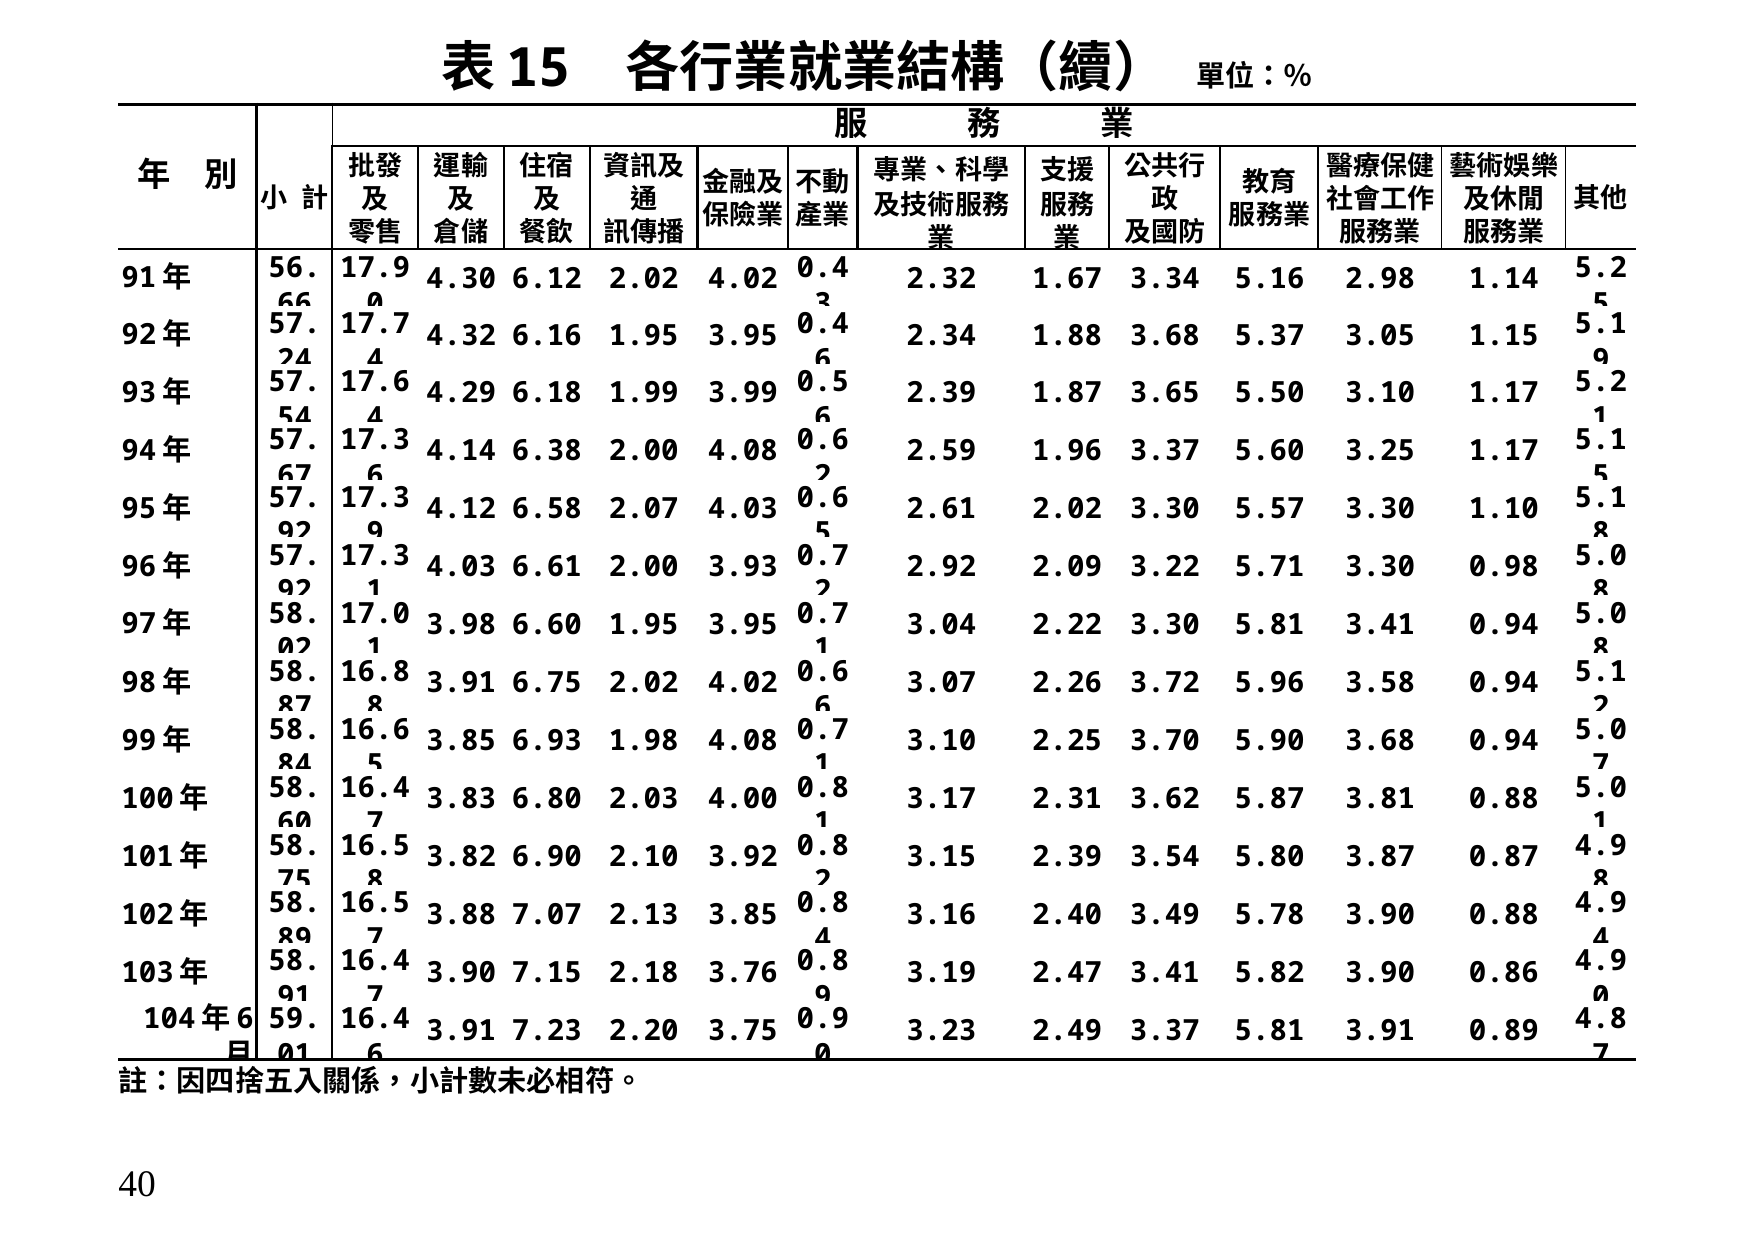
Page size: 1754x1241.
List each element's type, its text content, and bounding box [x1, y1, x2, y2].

table_cell 2.02 [590, 653, 697, 711]
table_cell 4.12 [418, 479, 504, 537]
table_cell 2.98 [1318, 250, 1442, 305]
table_cell 96年 [118, 537, 255, 595]
table_cell 0.88 [1442, 885, 1565, 942]
table_cell 5.82 [1220, 943, 1318, 1000]
table_cell 5.15 [1565, 421, 1636, 479]
table_cell 資訊及通 訊傳播業 [591, 147, 696, 247]
table_cell 58.91 [258, 943, 331, 1000]
table_cell 6.12 [504, 250, 589, 305]
table_cell 小 計 [258, 145, 331, 247]
table_cell 2.47 [1025, 943, 1109, 1000]
table_cell 104年6月 [118, 1000, 255, 1058]
table_cell 藝術娛樂及休閒 服務業 [1442, 147, 1565, 247]
table_cell 2.22 [1025, 595, 1109, 653]
table_cell 3.85 [418, 711, 504, 769]
table_cell 2.13 [590, 885, 697, 942]
table_cell 1.14 [1442, 250, 1565, 305]
table_cell 4.14 [418, 421, 504, 479]
table_cell 0.88 [1442, 769, 1565, 827]
table_cell 16.57 [333, 885, 418, 942]
table_cell 4.98 [1565, 827, 1636, 884]
table_cell 4.02 [698, 653, 788, 711]
table_cell 2.39 [858, 363, 1025, 421]
table_cell 0.94 [1442, 653, 1565, 711]
table_cell 3.37 [1109, 421, 1220, 479]
table_cell 3.85 [698, 885, 788, 942]
table_cell 5.81 [1220, 1000, 1318, 1058]
table_cell 2.07 [590, 479, 697, 537]
table_cell 6.38 [504, 421, 589, 479]
table_cell 批發及 零售業 [333, 147, 417, 247]
table_cell 5.37 [1220, 305, 1318, 363]
table_cell 3.16 [858, 885, 1025, 942]
table_cell 6.18 [504, 363, 589, 421]
table_header [258, 106, 332, 145]
table_cell 5.57 [1220, 479, 1318, 537]
table_cell 2.18 [590, 943, 697, 1000]
table_cell 5.12 [1565, 653, 1636, 711]
table_cell 0.62 [788, 421, 857, 479]
table_cell 2.59 [858, 421, 1025, 479]
table_cell 0.66 [788, 653, 857, 711]
table_cell 金融及 保險業 [699, 147, 787, 247]
table_cell 3.17 [858, 769, 1025, 827]
table_cell 3.90 [1318, 943, 1442, 1000]
table_cell 98年 [118, 653, 255, 711]
table_cell 1.88 [1025, 305, 1109, 363]
table_cell 2.39 [1025, 827, 1109, 884]
table_cell 3.68 [1318, 711, 1442, 769]
table_cell 2.34 [858, 305, 1025, 363]
table_cell 6.80 [504, 769, 589, 827]
table_cell 5.80 [1220, 827, 1318, 884]
table_cell 3.05 [1318, 305, 1442, 363]
table_cell 3.30 [1109, 595, 1220, 653]
table_cell 5.96 [1220, 653, 1318, 711]
table_cell 3.75 [698, 1000, 788, 1058]
table_cell 102年 [118, 885, 255, 942]
table_cell 58.02 [258, 595, 331, 653]
text 註：因四捨五入關係，小計數未必相符。 [118, 1061, 1636, 1099]
table_cell 91年 [118, 250, 255, 305]
table_cell 3.72 [1109, 653, 1220, 711]
table_cell 1.96 [1025, 421, 1109, 479]
table_cell 2.32 [858, 250, 1025, 305]
table_cell 3.95 [698, 595, 788, 653]
table_cell 3.34 [1109, 250, 1220, 305]
table_cell 57.54 [258, 363, 331, 421]
table_cell 58.89 [258, 885, 331, 942]
table_cell 4.94 [1565, 885, 1636, 942]
table_cell 0.89 [788, 943, 857, 1000]
table_cell 3.15 [858, 827, 1025, 884]
table_cell 2.92 [858, 537, 1025, 595]
table_cell 3.93 [698, 537, 788, 595]
table_cell 6.75 [504, 653, 589, 711]
table_cell 3.95 [698, 305, 788, 363]
table_cell 3.70 [1109, 711, 1220, 769]
table_cell 16.47 [333, 943, 418, 1000]
table_cell 17.01 [333, 595, 418, 653]
table_cell 17.90 [333, 250, 418, 305]
table_cell 3.25 [1318, 421, 1442, 479]
table_cell 3.41 [1109, 943, 1220, 1000]
table_cell 0.84 [788, 885, 857, 942]
table_cell 3.87 [1318, 827, 1442, 884]
table_cell 95年 [118, 479, 255, 537]
table_cell 3.88 [418, 885, 504, 942]
table_cell 58.75 [258, 827, 331, 884]
table_cell 醫療保健 社會工作 服務業 [1319, 147, 1441, 247]
table_cell 3.82 [418, 827, 504, 884]
table_cell 3.22 [1109, 537, 1220, 595]
table_cell 101年 [118, 827, 255, 884]
table_cell 58.60 [258, 769, 331, 827]
table_cell 6.90 [504, 827, 589, 884]
table_cell 4.30 [418, 250, 504, 305]
table_cell 4.08 [698, 711, 788, 769]
table_cell 5.08 [1565, 537, 1636, 595]
table_cell 57.92 [258, 479, 331, 537]
table_cell 2.03 [590, 769, 697, 827]
table_cell 100年 [118, 769, 255, 827]
table_cell 0.65 [788, 479, 857, 537]
table_cell 2.26 [1025, 653, 1109, 711]
table_cell 4.32 [418, 305, 504, 363]
table_cell 58.87 [258, 653, 331, 711]
table_cell 99年 [118, 711, 255, 769]
table_cell 公共行政 及國防 [1110, 147, 1219, 247]
table_cell 3.92 [698, 827, 788, 884]
table_cell 0.89 [1442, 1000, 1565, 1058]
table_cell 3.90 [418, 943, 504, 1000]
table_cell 5.16 [1220, 250, 1318, 305]
table_cell 3.49 [1109, 885, 1220, 942]
table_cell 16.47 [333, 769, 418, 827]
table_cell 4.29 [418, 363, 504, 421]
table_cell 93年 [118, 363, 255, 421]
table_cell 3.41 [1318, 595, 1442, 653]
table_cell 0.98 [1442, 537, 1565, 595]
table_cell 3.23 [858, 1000, 1025, 1058]
table_cell 1.95 [590, 595, 697, 653]
table_cell 0.56 [788, 363, 857, 421]
table_cell 3.37 [1109, 1000, 1220, 1058]
table_cell 3.98 [418, 595, 504, 653]
table_cell 支援 服務業 [1026, 147, 1108, 247]
table_cell 教育 服務業 [1221, 147, 1317, 247]
table_cell 7.07 [504, 885, 589, 942]
table_header 年 別 [118, 106, 255, 247]
table_cell 3.76 [698, 943, 788, 1000]
table_cell 7.23 [504, 1000, 589, 1058]
table_cell 58.84 [258, 711, 331, 769]
table_cell 2.10 [590, 827, 697, 884]
table_cell 3.91 [418, 653, 504, 711]
table_cell 5.90 [1220, 711, 1318, 769]
table_cell 7.15 [504, 943, 589, 1000]
table_cell 5.08 [1565, 595, 1636, 653]
table_cell 專業、科學 及技術服務業 [859, 147, 1024, 247]
table_cell 6.93 [504, 711, 589, 769]
table_cell 3.99 [698, 363, 788, 421]
table_cell 0.94 [1442, 711, 1565, 769]
table_cell 2.20 [590, 1000, 697, 1058]
table_cell 0.72 [788, 537, 857, 595]
table_cell 2.25 [1025, 711, 1109, 769]
table_cell 17.39 [333, 479, 418, 537]
table_cell 1.87 [1025, 363, 1109, 421]
table_cell 2.61 [858, 479, 1025, 537]
table_cell 0.71 [788, 711, 857, 769]
table_cell 5.25 [1565, 250, 1636, 305]
table_cell 1.67 [1025, 250, 1109, 305]
table_cell 2.00 [590, 537, 697, 595]
table_cell 94年 [118, 421, 255, 479]
table_cell 2.02 [1025, 479, 1109, 537]
table_cell 1.15 [1442, 305, 1565, 363]
table_cell 57.67 [258, 421, 331, 479]
table_cell 17.64 [333, 363, 418, 421]
table_cell 5.78 [1220, 885, 1318, 942]
table_cell 2.00 [590, 421, 697, 479]
table_cell 0.43 [788, 250, 857, 305]
table_header 服 務 業 [333, 106, 1636, 145]
table_cell 4.90 [1565, 943, 1636, 1000]
table_cell 3.91 [418, 1000, 504, 1058]
table_cell 6.58 [504, 479, 589, 537]
table_cell 57.92 [258, 537, 331, 595]
table_cell 16.46 [333, 1000, 418, 1058]
table_cell 1.10 [1442, 479, 1565, 537]
table_cell 5.01 [1565, 769, 1636, 827]
table_cell 0.71 [788, 595, 857, 653]
table_cell 3.30 [1318, 479, 1442, 537]
table_cell 3.07 [858, 653, 1025, 711]
table_cell 17.74 [333, 305, 418, 363]
table_cell 運輸及 倉儲業 [419, 147, 503, 247]
table_cell 6.60 [504, 595, 589, 653]
table_cell 其他 [1566, 147, 1636, 247]
table_cell 59.01 [258, 1000, 331, 1058]
table_cell 3.30 [1109, 479, 1220, 537]
table_cell 97年 [118, 595, 255, 653]
table_cell 5.71 [1220, 537, 1318, 595]
table_cell 1.17 [1442, 421, 1565, 479]
table_cell 16.88 [333, 653, 418, 711]
table_cell 57.24 [258, 305, 331, 363]
table_cell 0.90 [788, 1000, 857, 1058]
text 表15 各行業就業結構（續） 單位：％ [118, 24, 1636, 103]
table_cell 3.54 [1109, 827, 1220, 884]
table_cell 1.17 [1442, 363, 1565, 421]
table_cell 1.95 [590, 305, 697, 363]
table_cell 2.49 [1025, 1000, 1109, 1058]
table_cell 5.87 [1220, 769, 1318, 827]
table_cell 16.58 [333, 827, 418, 884]
table_cell 0.87 [1442, 827, 1565, 884]
table_cell 6.61 [504, 537, 589, 595]
table_cell 16.65 [333, 711, 418, 769]
table_cell 5.50 [1220, 363, 1318, 421]
table_cell 5.21 [1565, 363, 1636, 421]
table_cell 0.82 [788, 827, 857, 884]
table_cell 5.60 [1220, 421, 1318, 479]
table_cell 3.58 [1318, 653, 1442, 711]
table_cell 6.16 [504, 305, 589, 363]
table_cell 17.36 [333, 421, 418, 479]
table_cell 92年 [118, 305, 255, 363]
table_cell 1.99 [590, 363, 697, 421]
table_cell 3.83 [418, 769, 504, 827]
table_cell 3.04 [858, 595, 1025, 653]
table_cell 2.09 [1025, 537, 1109, 595]
table_cell 2.31 [1025, 769, 1109, 827]
table_cell 2.02 [590, 250, 697, 305]
table_cell 5.81 [1220, 595, 1318, 653]
table_cell 4.02 [698, 250, 788, 305]
table_cell 1.98 [590, 711, 697, 769]
table_cell 5.19 [1565, 305, 1636, 363]
table_cell 3.30 [1318, 537, 1442, 595]
table_cell 3.65 [1109, 363, 1220, 421]
table_cell 4.03 [698, 479, 788, 537]
table_cell 4.03 [418, 537, 504, 595]
table_cell 3.90 [1318, 885, 1442, 942]
table_cell 3.10 [858, 711, 1025, 769]
table_cell 3.81 [1318, 769, 1442, 827]
table_cell 4.87 [1565, 1000, 1636, 1058]
table_cell 不動 產業 [789, 147, 856, 247]
table_cell 4.00 [698, 769, 788, 827]
table_cell 17.31 [333, 537, 418, 595]
table_cell 住宿及 餐飲業 [505, 147, 589, 247]
table_cell 56.66 [258, 250, 331, 305]
table_cell 3.91 [1318, 1000, 1442, 1058]
table_cell 3.19 [858, 943, 1025, 1000]
table_cell 3.68 [1109, 305, 1220, 363]
table_cell 4.08 [698, 421, 788, 479]
table_cell 5.18 [1565, 479, 1636, 537]
table_cell 0.81 [788, 769, 857, 827]
table_cell 5.07 [1565, 711, 1636, 769]
table_cell 103年 [118, 943, 255, 1000]
table_cell 3.10 [1318, 363, 1442, 421]
table_cell 0.94 [1442, 595, 1565, 653]
table_cell 3.62 [1109, 769, 1220, 827]
table_cell 2.40 [1025, 885, 1109, 942]
table_cell 0.86 [1442, 943, 1565, 1000]
table_cell 0.46 [788, 305, 857, 363]
